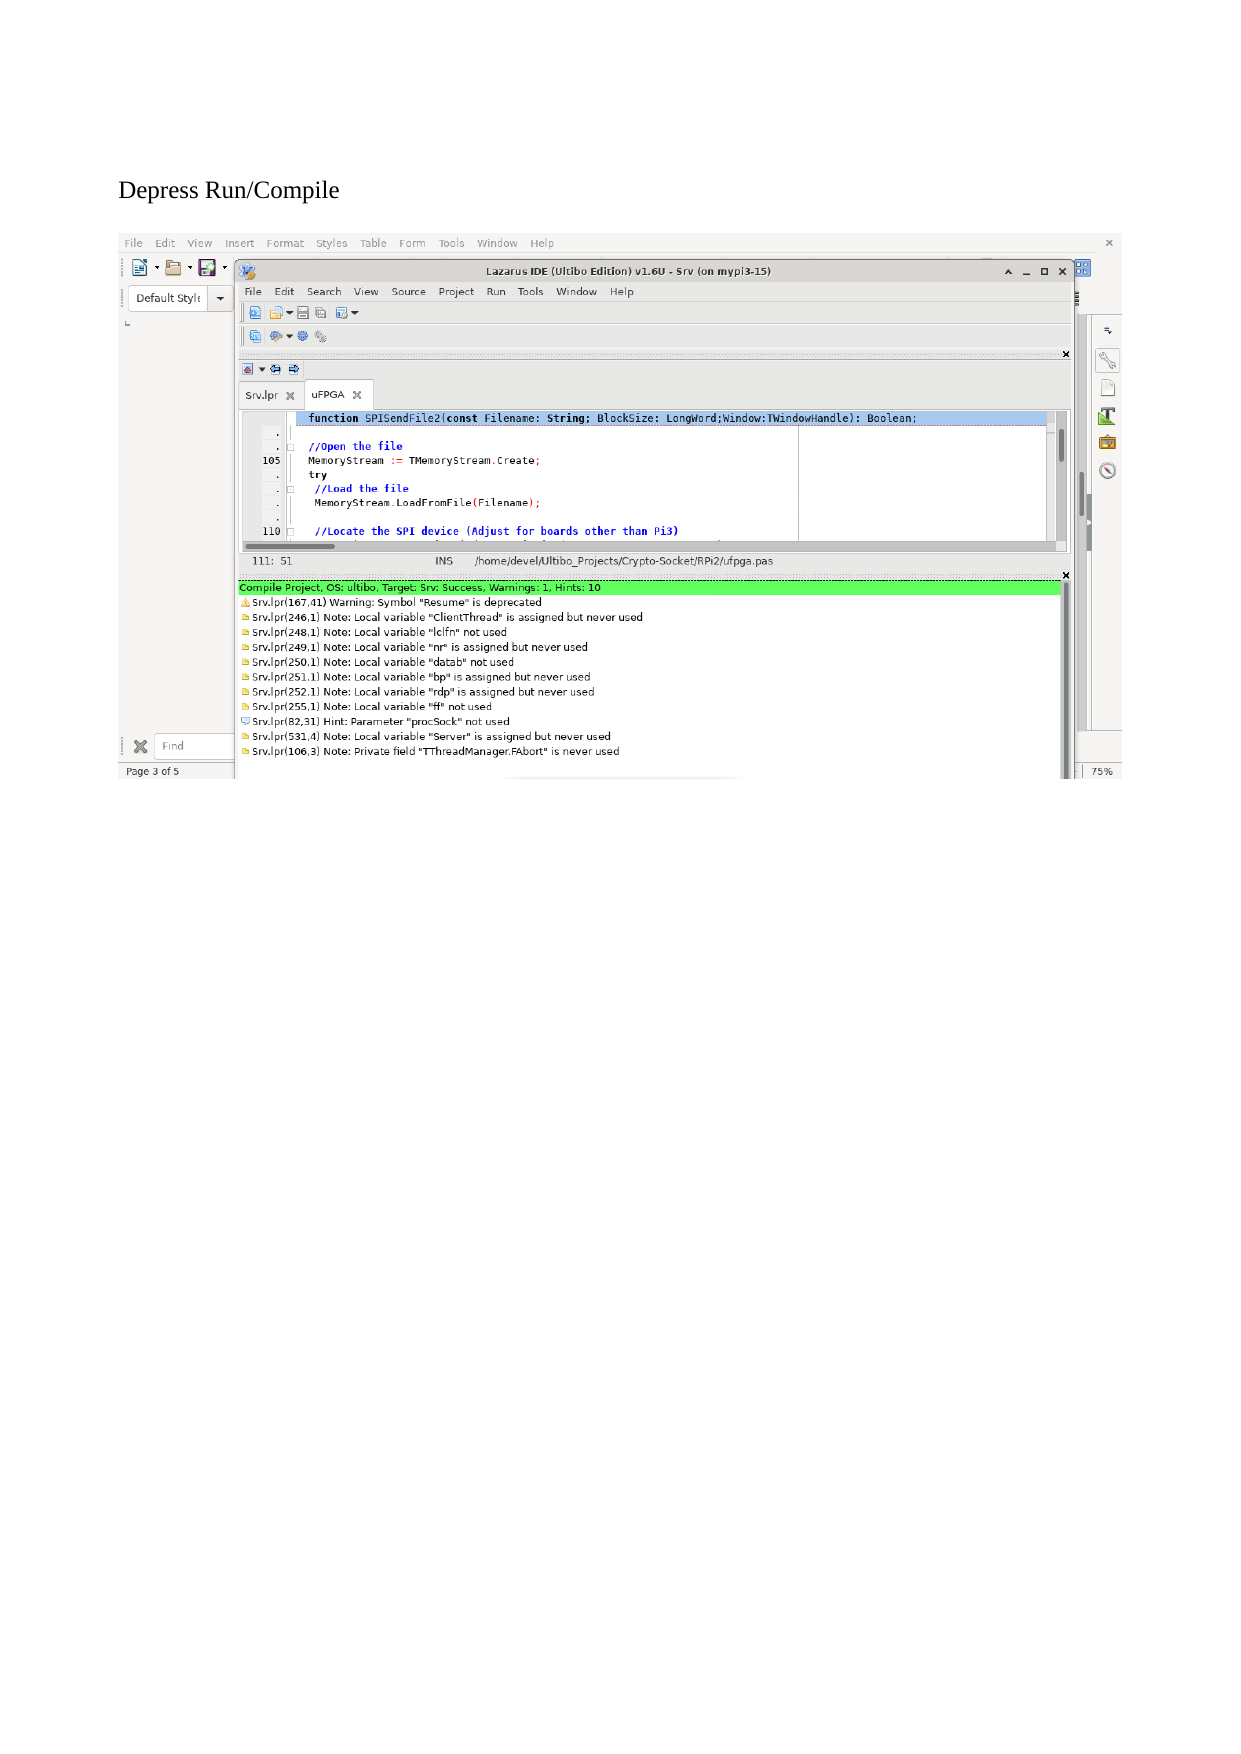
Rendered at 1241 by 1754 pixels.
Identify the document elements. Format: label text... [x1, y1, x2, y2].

picture [118, 233, 1123, 779]
text Depress Run/Compile [118, 176, 1122, 204]
